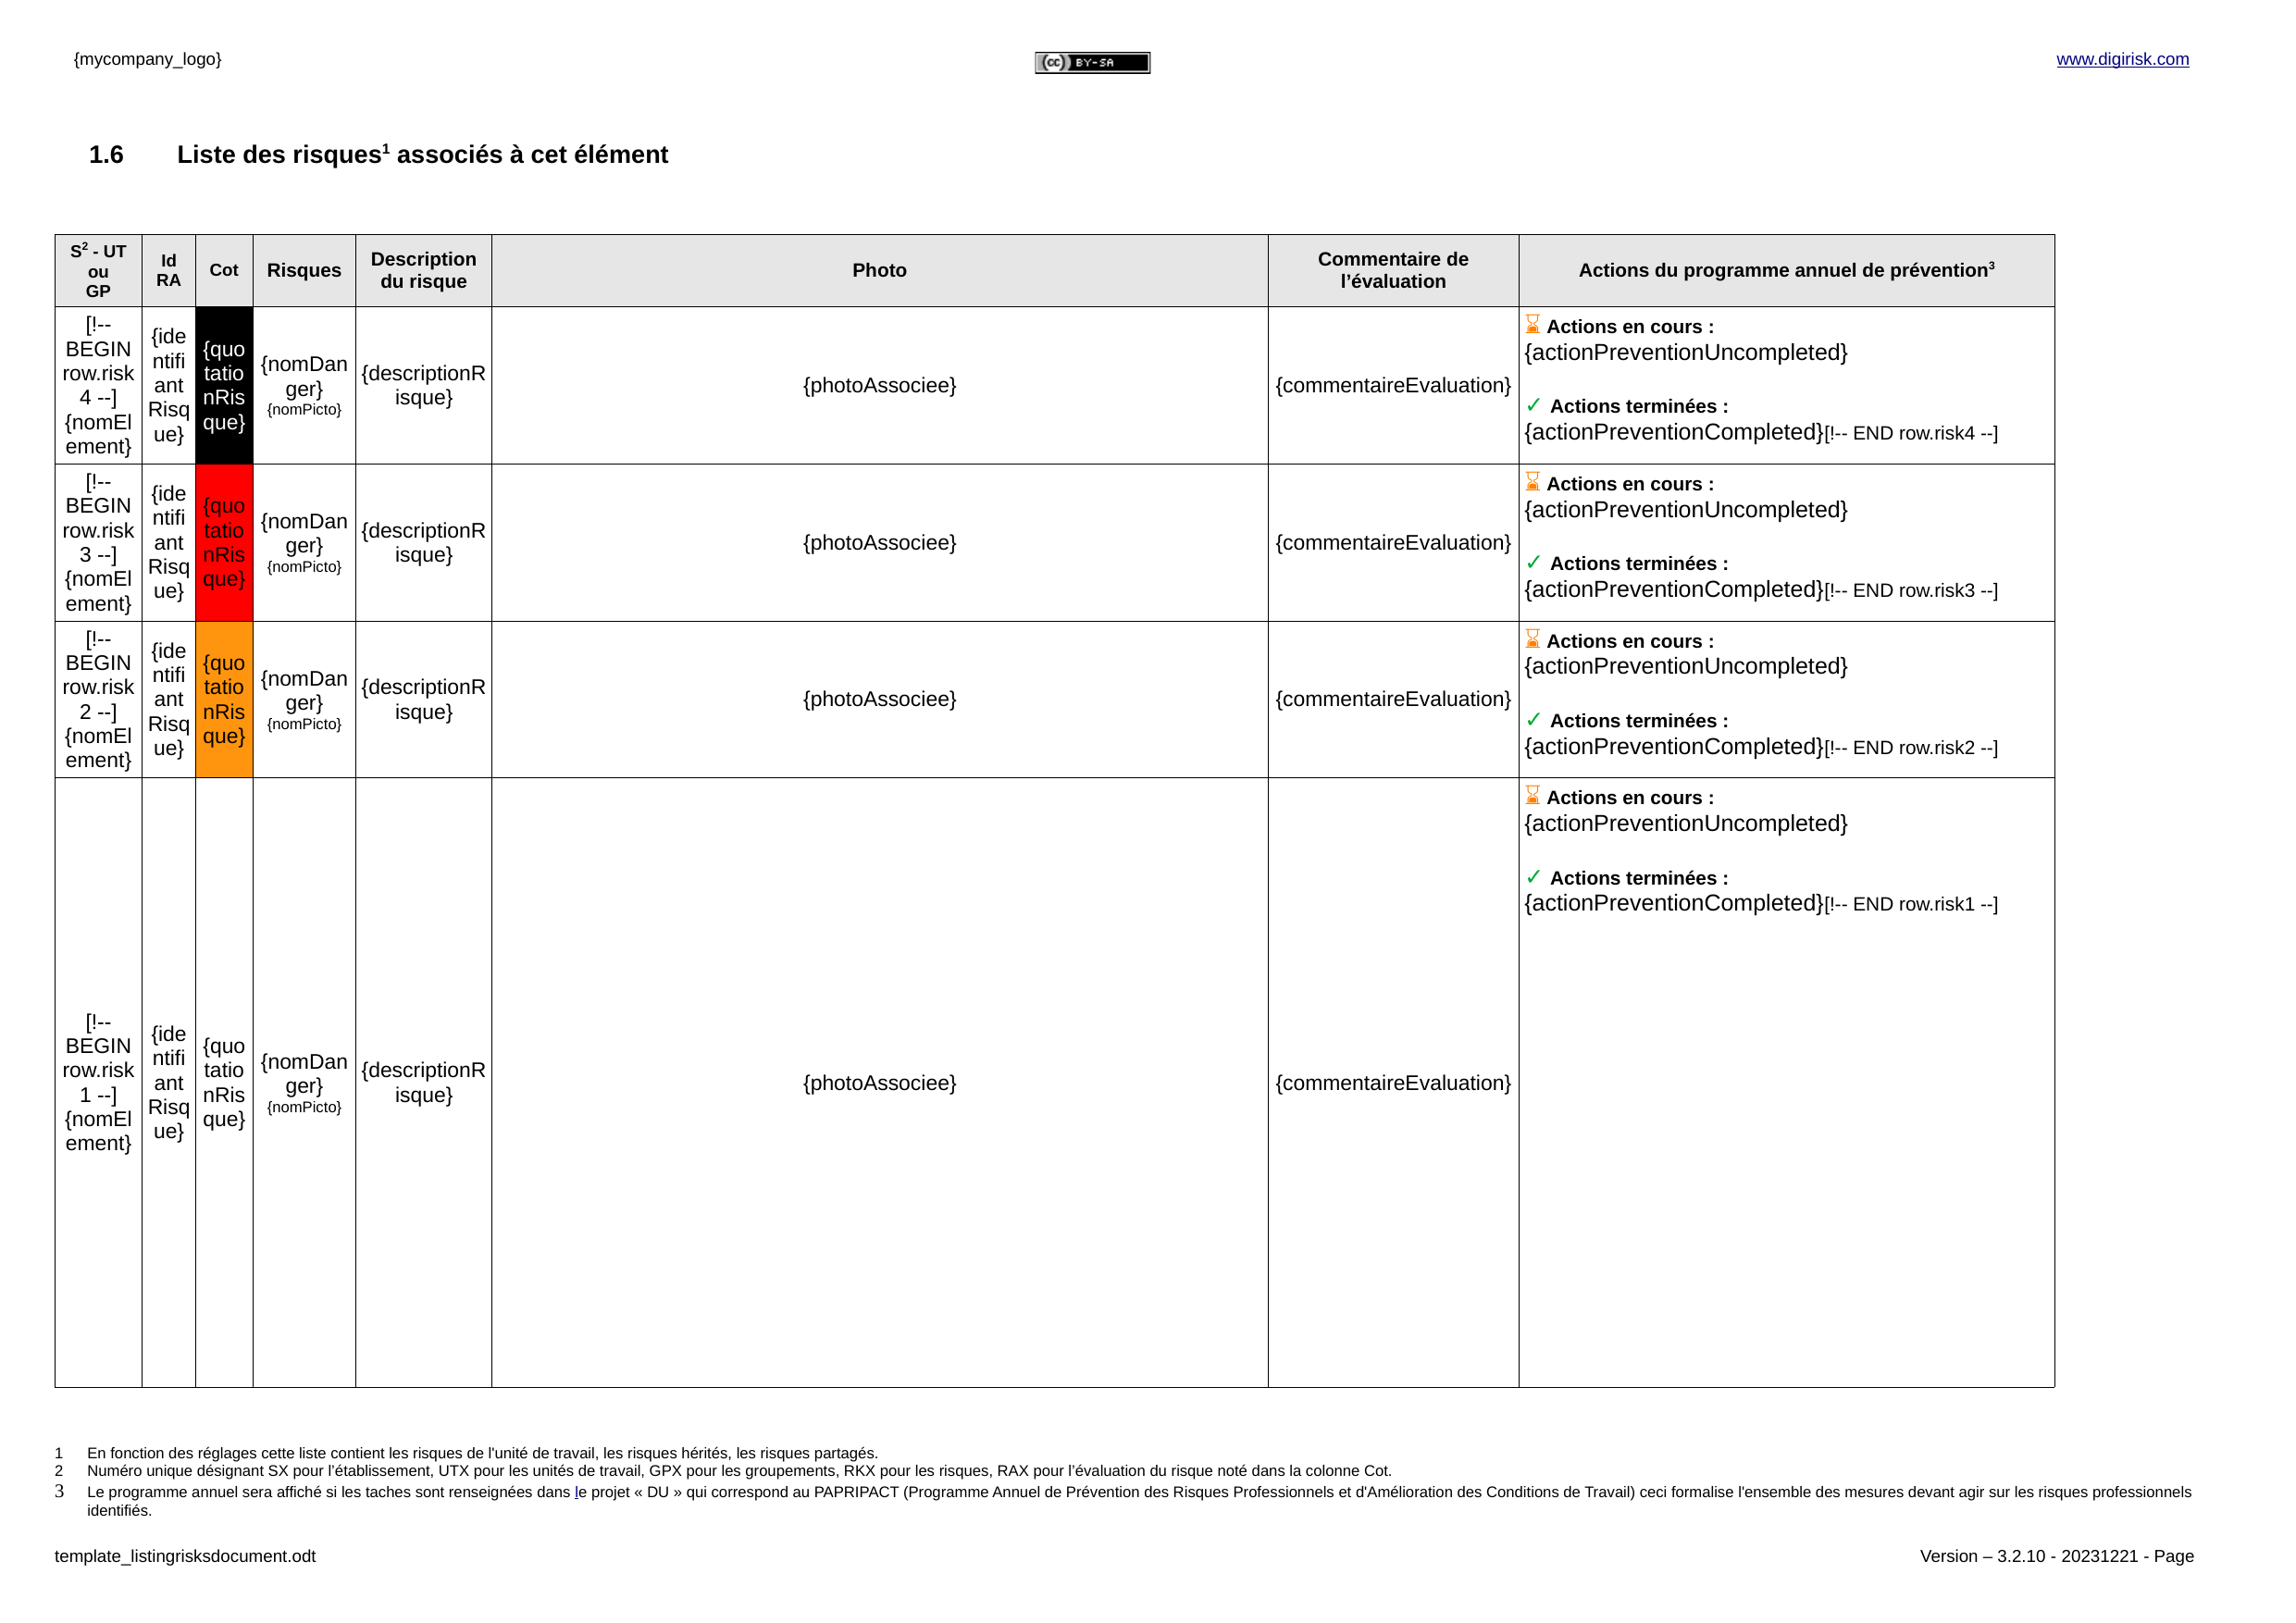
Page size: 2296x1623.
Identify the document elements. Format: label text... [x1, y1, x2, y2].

table_cell {commentaireEvaluation} [1269, 622, 1519, 777]
subtitle Liste des risques associés à cet élément [81, 140, 2240, 169]
table_cell {identifiantRisque} [143, 778, 195, 1387]
table_cell ⌛ Actions en cours : {actionPreventionUncompleted} ✓ Actions terminées : {actionPreventionCompleted}[!-- END row.risk3 --] [1520, 465, 2054, 621]
table_cell {quotationRisque} [196, 307, 253, 464]
table_cell {quotationRisque} [196, 465, 253, 621]
table_cell {nomDanger} {nomPicto} [254, 465, 355, 621]
table_cell {identifiantRisque} [143, 465, 195, 621]
table_cell {photoAssociee} [492, 465, 1268, 621]
table_cell {photoAssociee} [492, 778, 1268, 1387]
table_header Commentaire de l’évaluation [1269, 235, 1519, 306]
table_cell {photoAssociee} [492, 622, 1268, 777]
table_cell {descriptionRisque} [356, 778, 491, 1387]
table_header Actions du programme annuel de prévention [1520, 235, 2054, 306]
table_cell {nomDanger} {nomPicto} [254, 307, 355, 464]
table_cell {identifiantRisque} [143, 622, 195, 777]
table_cell {commentaireEvaluation} [1269, 465, 1519, 621]
picture [1035, 52, 1151, 74]
table_header S - UT ou GP [56, 235, 142, 306]
table_cell {identifiantRisque} [143, 307, 195, 464]
table_cell {nomDanger} {nomPicto} [254, 622, 355, 777]
table_cell {quotationRisque} [196, 778, 253, 1387]
table_cell {commentaireEvaluation} [1269, 778, 1519, 1387]
table_cell {descriptionRisque} [356, 622, 491, 777]
table_cell {descriptionRisque} [356, 465, 491, 621]
table_cell ⌛ Actions en cours : {actionPreventionUncompleted} ✓ Actions terminées : {actionPreventionCompleted}[!-- END row.risk2 --] [1520, 622, 2054, 777]
table_cell {quotationRisque} [196, 622, 253, 777]
table_cell ⌛ Actions en cours : {actionPreventionUncompleted} ✓ Actions terminées : {actionPreventionCompleted}[!-- END row.risk1 --] [1520, 778, 2054, 1387]
table_cell [!-- BEGIN row.risk2 --]{nomElement} [56, 622, 142, 777]
table_cell {nomDanger} {nomPicto} [254, 778, 355, 1387]
table_header Photo [492, 235, 1268, 306]
table_cell ⌛ Actions en cours : {actionPreventionUncompleted} ✓ Actions terminées : {actionPreventionCompleted}[!-- END row.risk4 --] [1520, 307, 2054, 464]
table_cell {photoAssociee} [492, 307, 1268, 464]
table_header Risques [254, 235, 355, 306]
table_cell {commentaireEvaluation} [1269, 307, 1519, 464]
list En fonction des réglages cette liste contient les risques de l'unité de travail, les risques hérités, les risques partagés. [55, 1443, 2240, 1461]
table_cell [!-- BEGIN row.risk1 --]{nomElement} [56, 778, 142, 1387]
table_cell [!-- BEGIN row.risk4 --]{nomElement} [56, 307, 142, 464]
table_cell [!-- BEGIN row.risk3 --]{nomElement} [56, 465, 142, 621]
table_cell {descriptionRisque} [356, 307, 491, 464]
table_header Description du risque [356, 235, 491, 306]
table_header Id RA [143, 235, 195, 306]
table_header Cot [196, 235, 253, 306]
